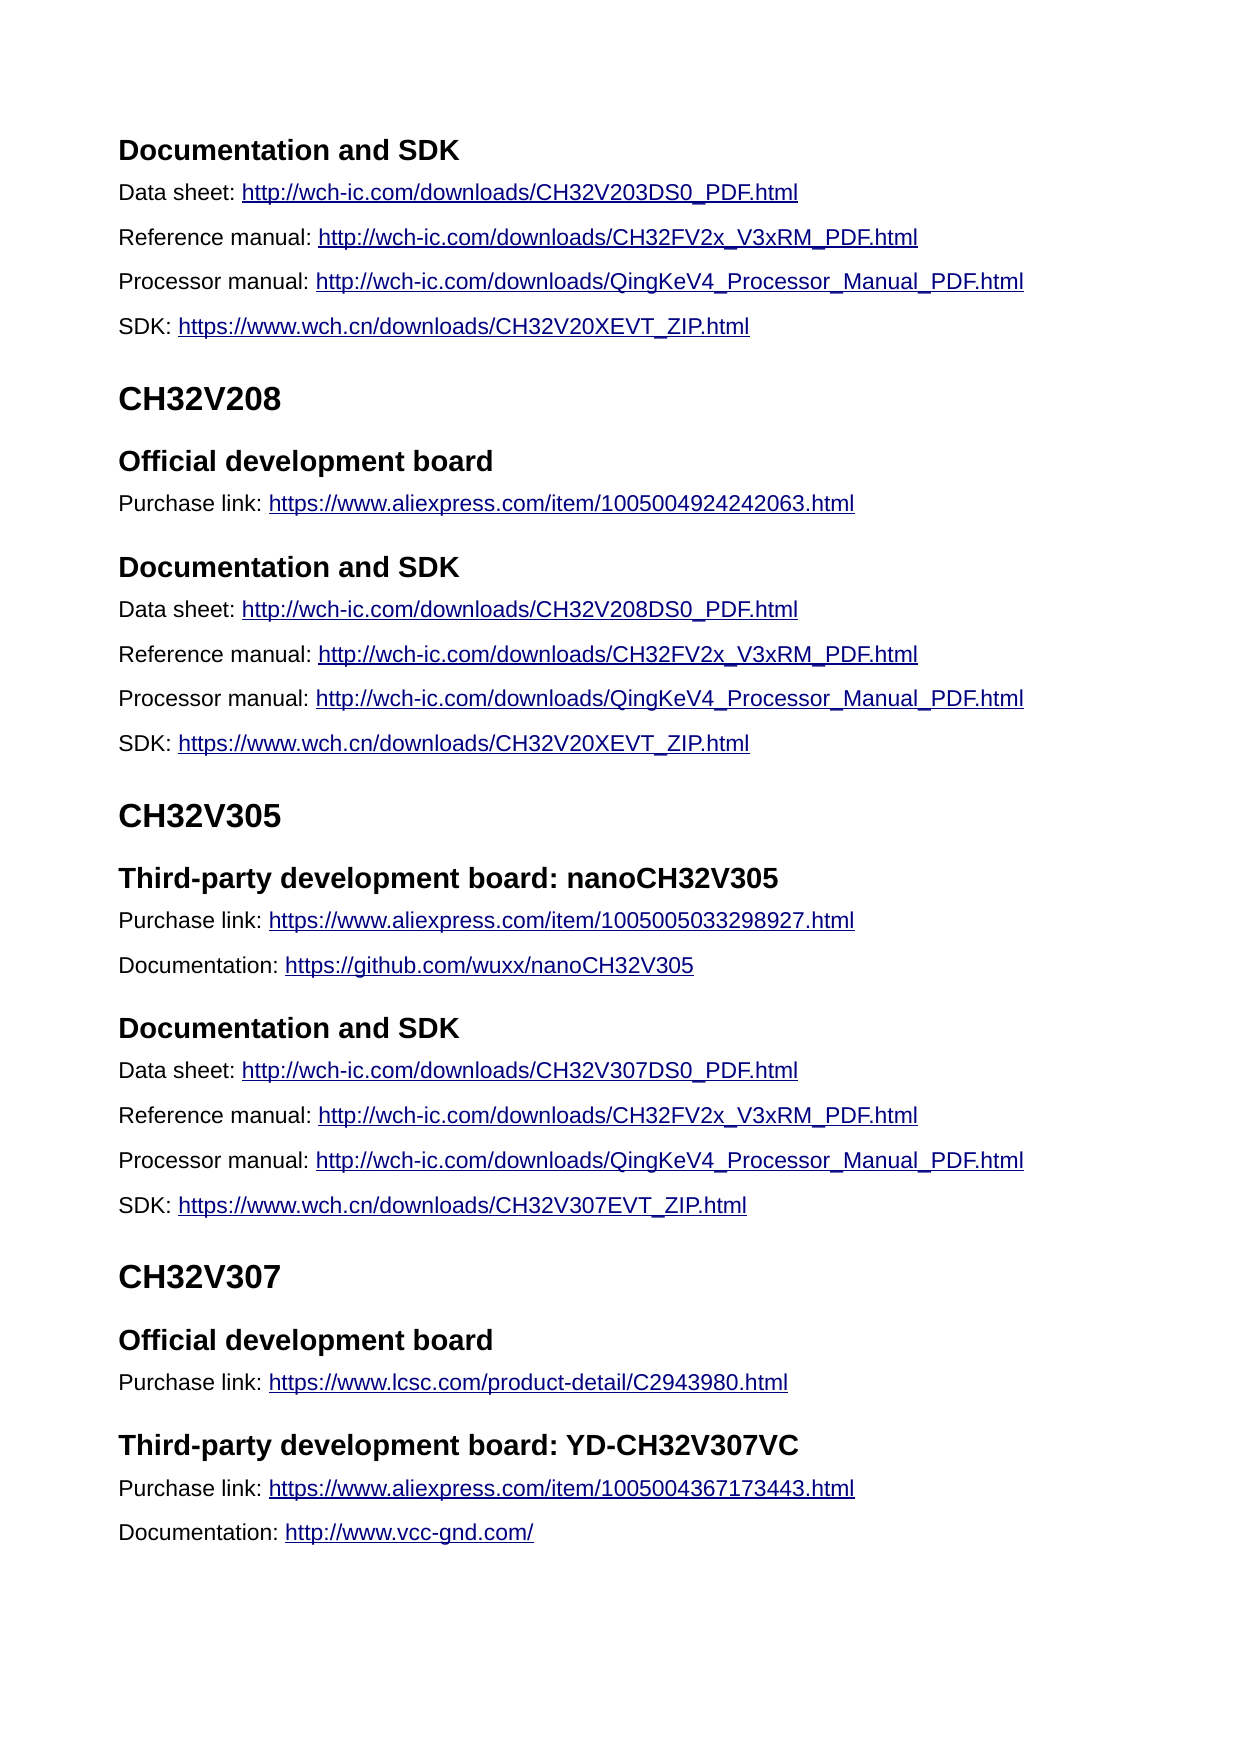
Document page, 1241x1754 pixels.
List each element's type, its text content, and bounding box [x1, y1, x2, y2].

text Data sheet: http://wch-ic.com/downloads/CH32V208DS0_PDF.html [118, 596, 1122, 622]
subtitle Third-party development board: nanoCH32V305 [118, 861, 1122, 895]
text Purchase link: https://www.aliexpress.com/item/1005005033298927.html [118, 907, 1122, 934]
text SDK: https://www.wch.cn/downloads/CH32V20XEVT_ZIP.html [118, 730, 1122, 756]
subtitle Official development board [118, 444, 1122, 478]
text Documentation: https://github.com/wuxx/nanoCH32V305 [118, 952, 1122, 978]
subtitle Documentation and SDK [118, 133, 1122, 166]
text SDK: https://www.wch.cn/downloads/CH32V307EVT_ZIP.html [118, 1192, 1122, 1218]
text Reference manual: http://wch-ic.com/downloads/CH32FV2x_V3xRM_PDF.html [118, 223, 1122, 250]
text Purchase link: https://www.lcsc.com/product-detail/C2943980.html [118, 1369, 1122, 1395]
text Documentation: http://www.vcc-gnd.com/ [118, 1519, 1122, 1546]
text Data sheet: http://wch-ic.com/downloads/CH32V307DS0_PDF.html [118, 1057, 1122, 1084]
text Purchase link: https://www.aliexpress.com/item/1005004924242063.html [118, 490, 1122, 517]
subtitle Documentation and SDK [118, 1011, 1122, 1045]
subtitle Official development board [118, 1323, 1122, 1357]
subtitle CH32V305 [118, 796, 1122, 834]
text Purchase link: https://www.aliexpress.com/item/1005004367173443.html [118, 1474, 1122, 1501]
subtitle Documentation and SDK [118, 550, 1122, 583]
subtitle Third-party development board: YD-CH32V307VC [118, 1428, 1122, 1462]
text Reference manual: http://wch-ic.com/downloads/CH32FV2x_V3xRM_PDF.html [118, 1102, 1122, 1129]
text Data sheet: http://wch-ic.com/downloads/CH32V203DS0_PDF.html [118, 179, 1122, 205]
text Processor manual: http://wch-ic.com/downloads/QingKeV4_Processor_Manual_PDF.html [118, 268, 1122, 295]
text SDK: https://www.wch.cn/downloads/CH32V20XEVT_ZIP.html [118, 313, 1122, 339]
text Reference manual: http://wch-ic.com/downloads/CH32FV2x_V3xRM_PDF.html [118, 641, 1122, 667]
subtitle CH32V208 [118, 379, 1122, 417]
text Processor manual: http://wch-ic.com/downloads/QingKeV4_Processor_Manual_PDF.html [118, 685, 1122, 712]
subtitle CH32V307 [118, 1257, 1122, 1296]
text Processor manual: http://wch-ic.com/downloads/QingKeV4_Processor_Manual_PDF.html [118, 1147, 1122, 1173]
